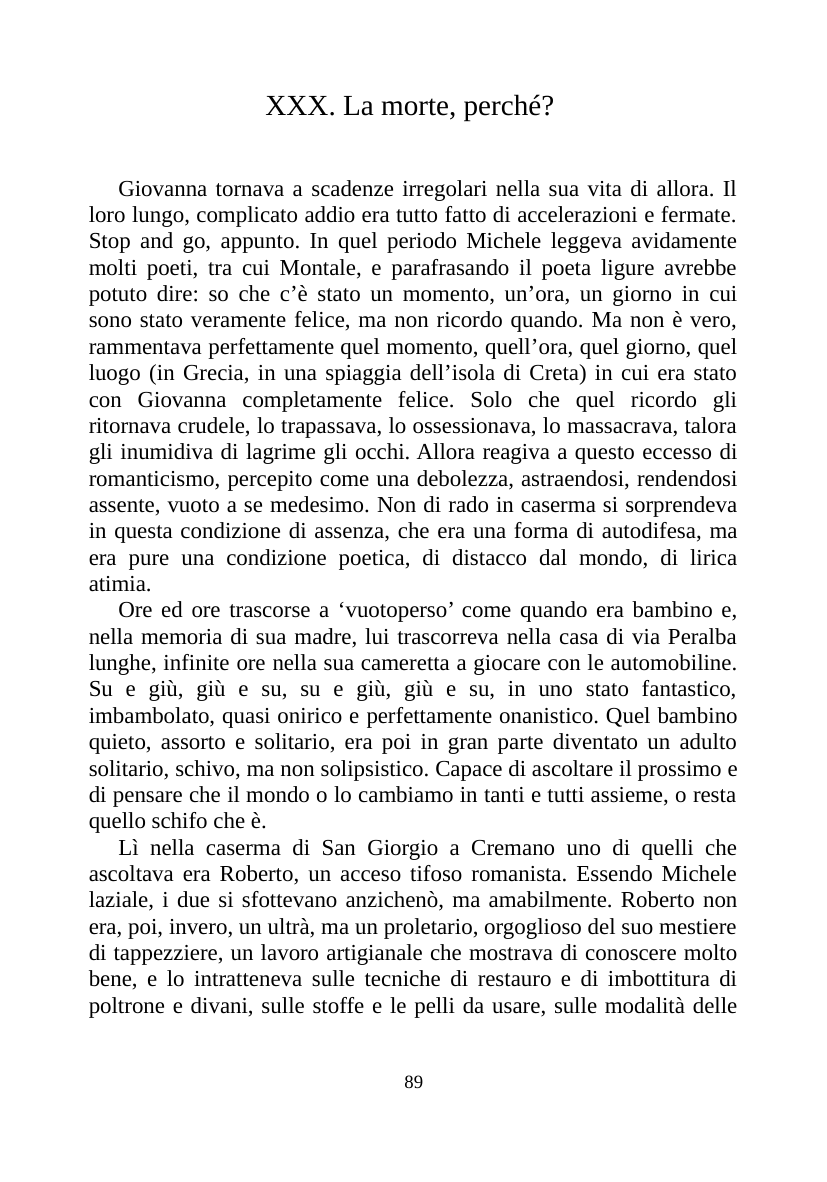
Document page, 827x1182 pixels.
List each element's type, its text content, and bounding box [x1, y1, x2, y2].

text Giovanna tornava a scadenze irregolari nella sua vita di allora. Il loro lungo, complicato addio era tutto fatto di accelerazioni e fermate. Stop and go, appunto. In quel periodo Michele leggeva avidamente molti poeti, tra cui Montale, e parafrasando il poeta ligure avrebbe potuto dire: so che c’è stato un momento, un’ora, un giorno in cui sono stato veramente felice, ma non ricordo quando. Ma non è vero, rammentava perfettamente quel momento, quell’ora, quel giorno, quel luogo (in Grecia, in una spiaggia dell’isola di Creta) in cui era stato con Giovanna completamente felice. Solo che quel ricordo gli ritornava crudele, lo trapassava, lo ossessionava, lo massacrava, talora gli inumidiva di lagrime gli occhi. Allora reagiva a questo eccesso di romanticismo, percepito come una debolezza, astraendosi, rendendosi assente, vuoto a se medesimo. Non di rado in caserma si sorprendeva in questa condizione di assenza, che era una forma di autodifesa, ma era pure una condizione poetica, di distacco dal mondo, di lirica atimia. [88, 175, 738, 596]
text Ore ed ore trascorse a ‘vuotoperso’ come quando era bambino e, nella memoria di sua madre, lui trascorreva nella casa di via Peralba lunghe, infinite ore nella sua cameretta a giocare con le automobiline. Su e giù, giù e su, su e giù, giù e su, in uno stato fantastico, imbambolato, quasi onirico e perfettamente onanistico. Quel bambino quieto, assorto e solitario, era poi in gran parte diventato un adulto solitario, schivo, ma non solipsistico. Capace di ascoltare il prossimo e di pensare che il mondo o lo cambiamo in tanti e tutti assieme, o resta quello schifo che è. [88, 596, 738, 834]
subtitle XXX. La morte, perché? [88, 88, 738, 122]
text Lì nella caserma di San Giorgio a Cremano uno di quelli che ascoltava era Roberto, un acceso tifoso romanista. Essendo Michele laziale, i due si sfottevano anzichenò, ma amabilmente. Roberto non era, poi, invero, un ultrà, ma un proletario, orgoglioso del suo mestiere di tappezziere, un lavoro artigianale che mostrava di conoscere molto bene, e lo intratteneva sulle tecniche di restauro e di imbottitura di poltrone e divani, sulle stoffe e le pelli da usare, sulle modalità delle [88, 834, 738, 1018]
